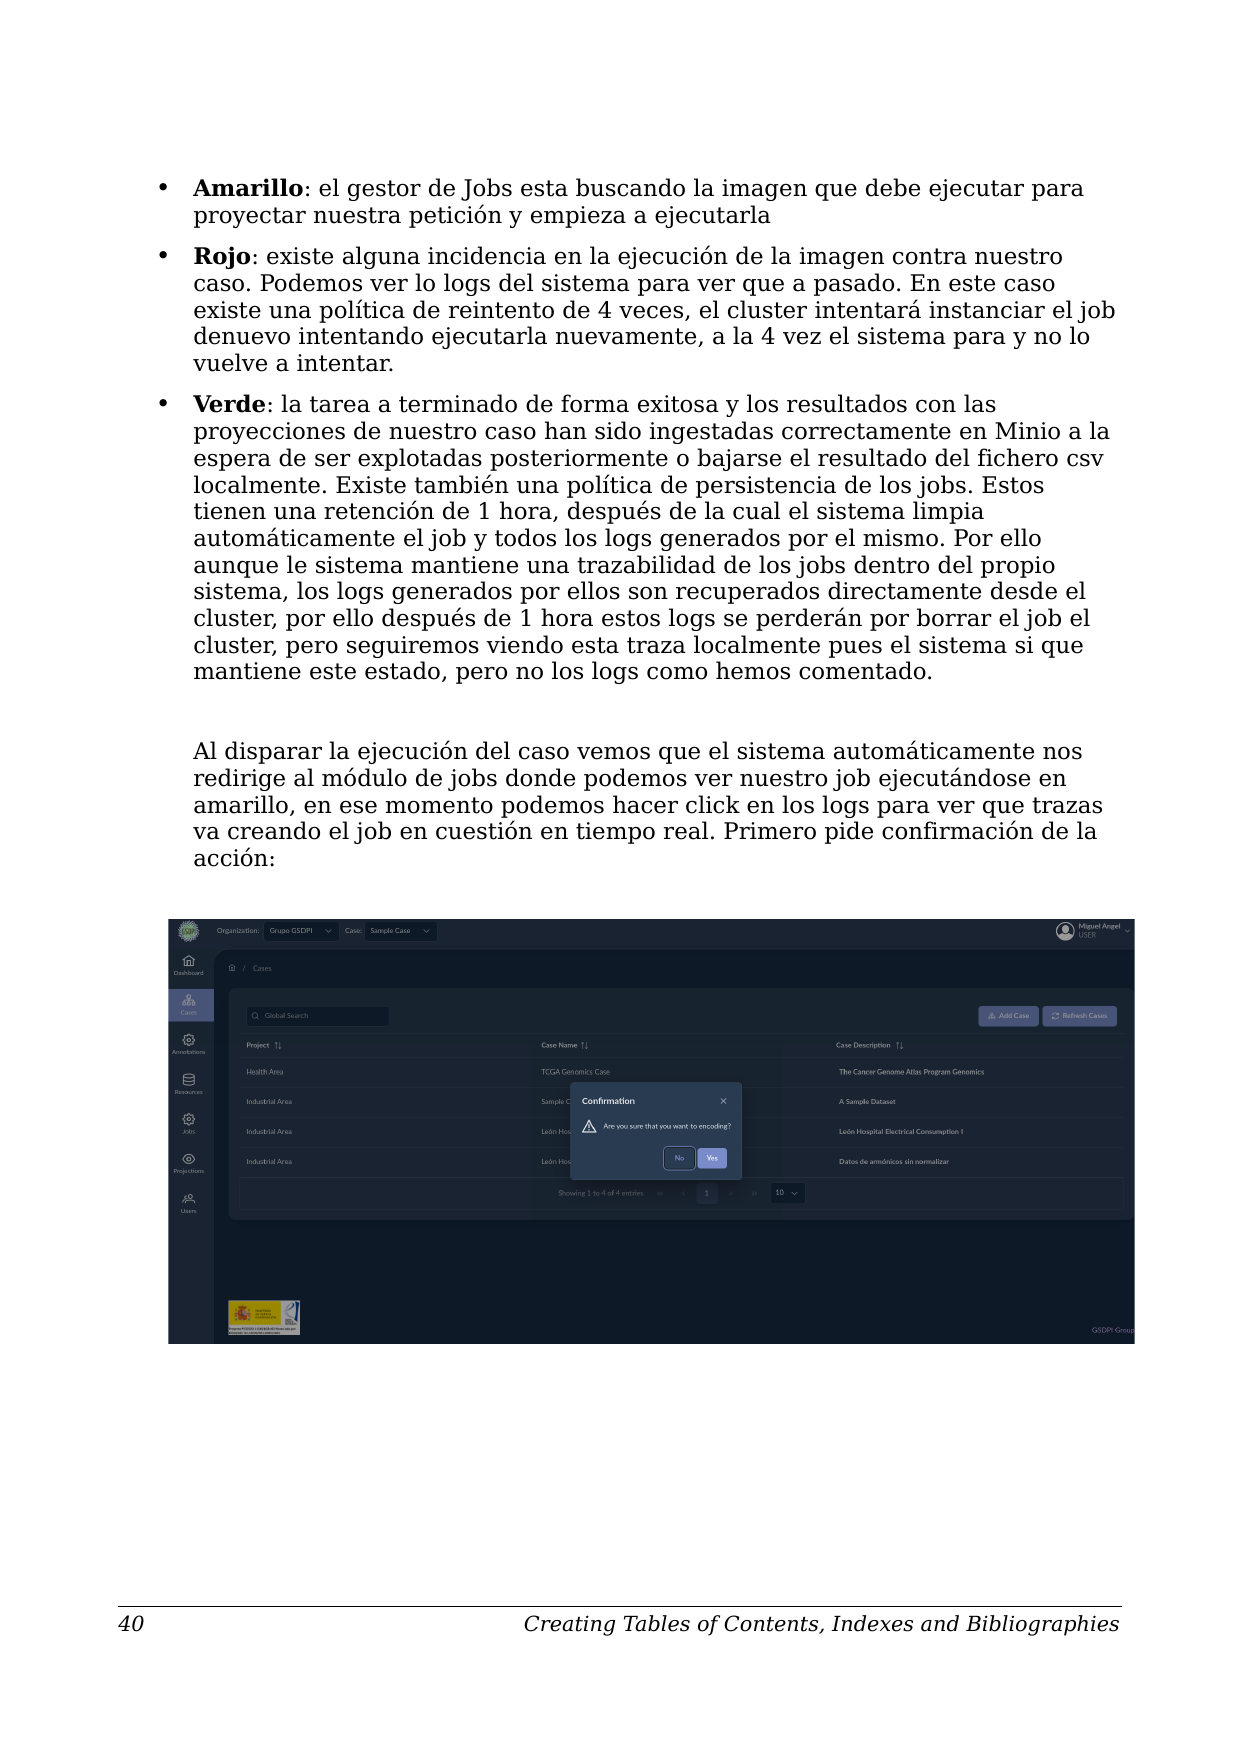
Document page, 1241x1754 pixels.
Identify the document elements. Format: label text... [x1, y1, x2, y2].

list Verde: la tarea a terminado de forma exitosa y los resultados con las proyecciones de nuestro caso han sido ingestadas correctamente en Minio a la espera de ser explotadas posteriormente o bajarse el resultado del fichero csv localmente. Existe también una política de persistencia de los jobs. Estos tienen una retención de 1 hora, después de la cual el sistema limpia automáticamente el job y todos los logs generados por el mismo. Por ello aunque le sistema mantiene una trazabilidad de los jobs dentro del propio sistema, los logs generados por ellos son recuperados directamente desde el cluster, por ello después de 1 hora estos logs se perderán por borrar el job el cluster, pero seguiremos viendo esta traza localmente pues el sistema si que mantiene este estado, pero no los logs como hemos comentado. Al disparar la ejecución del caso vemos que el sistema automáticamente nos redirige al módulo de jobs donde podemos ver nuestro job ejecutándose en amarillo, en ese momento podemos hacer click en los logs para ver que trazas va creando el job en cuestión en tiempo real. Primero pide confirmación de la acción: [156, 389, 1122, 1450]
picture [168, 919, 1135, 1344]
list Rojo: existe alguna incidencia en la ejecución de la imagen contra nuestro caso. Podemos ver lo logs del sistema para ver que a pasado. En este caso existe una política de reintento de 4 veces, el cluster intentará instanciar el job denuevo intentando ejecutarla nuevamente, a la 4 vez el sistema para y no lo vuelve a intentar. [156, 241, 1122, 377]
list Amarillo: el gestor de Jobs esta buscando la imagen que debe ejecutar para proyectar nuestra petición y empieza a ejecutarla [156, 173, 1122, 228]
